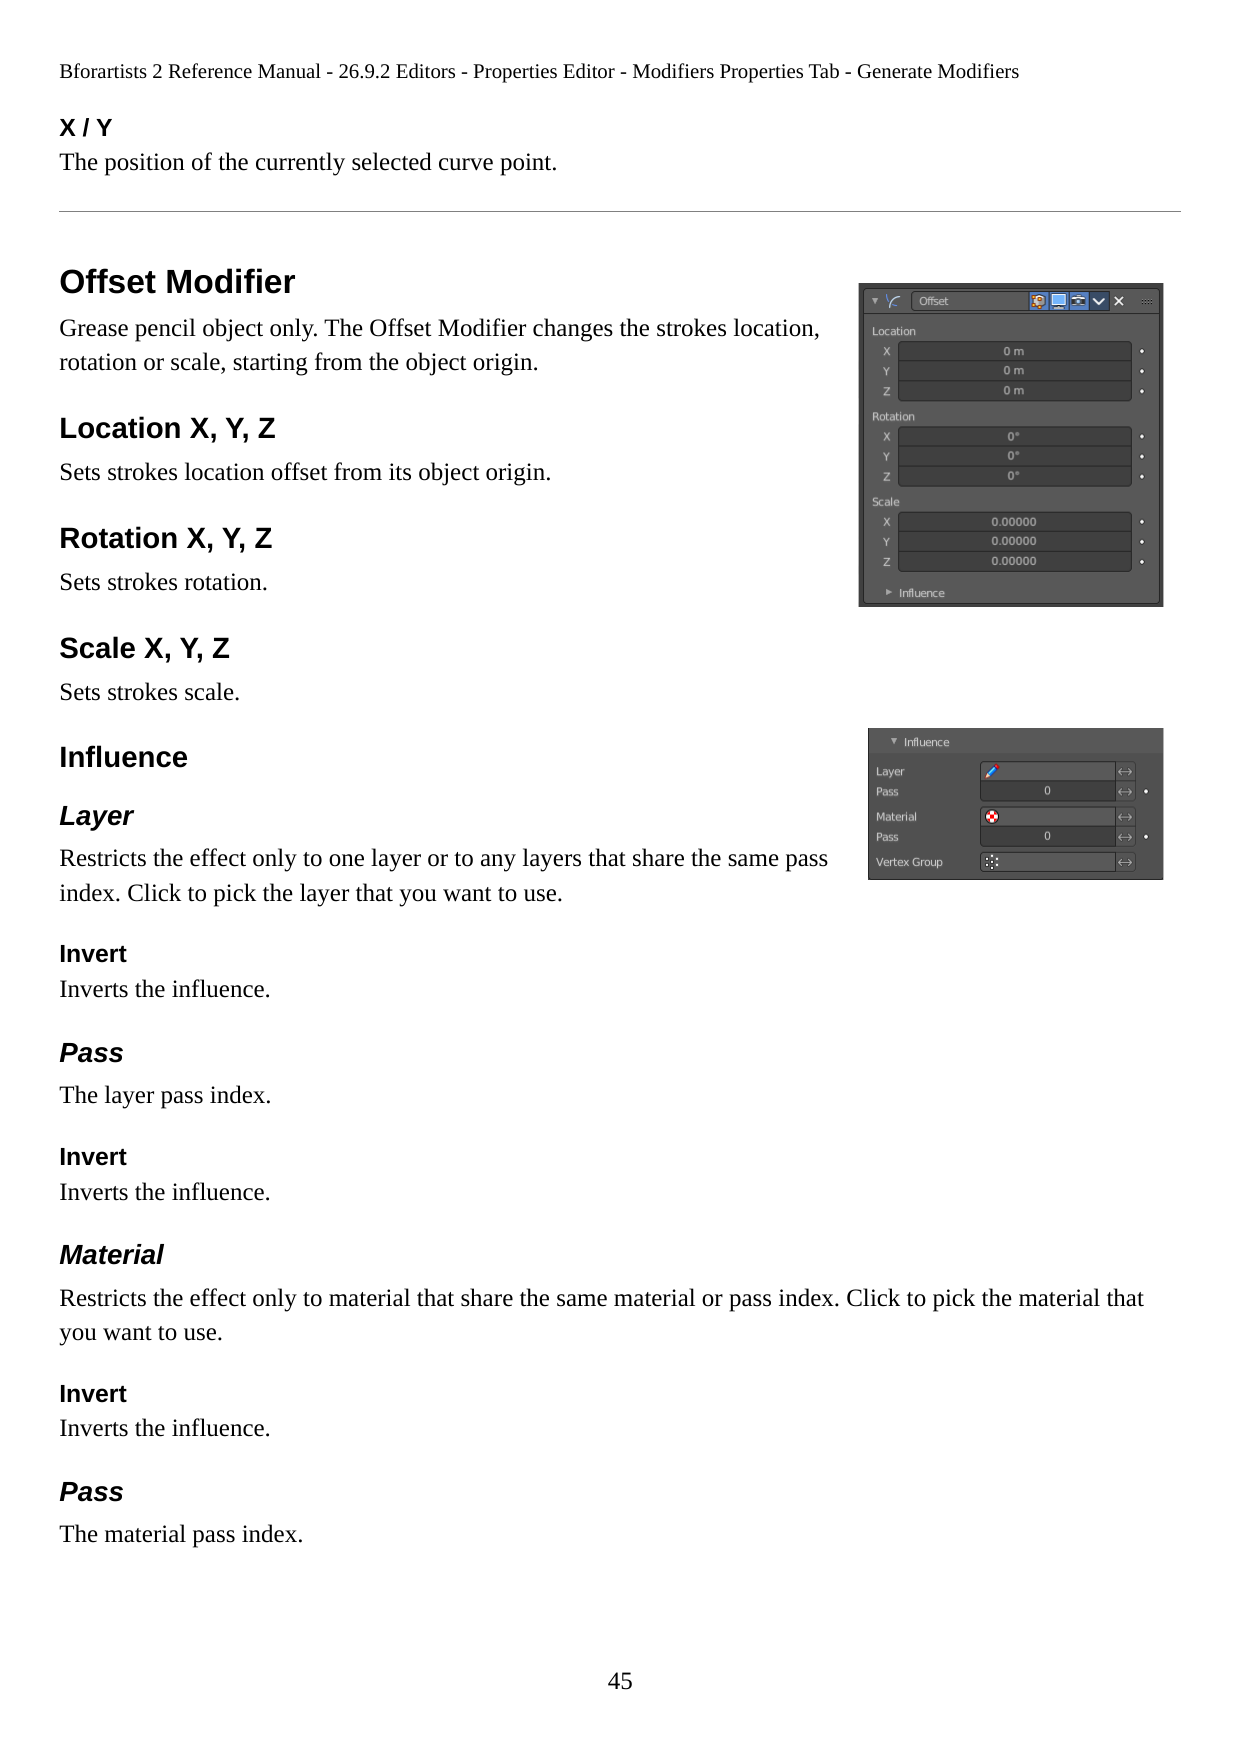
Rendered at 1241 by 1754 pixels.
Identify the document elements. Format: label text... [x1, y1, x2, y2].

subtitle Influence [59, 740, 868, 774]
subtitle Scale X, Y, Z [59, 631, 1181, 664]
text Restricts the effect only to material that share the same material or pass index. Click to pick the material that you want to use. [59, 1283, 1181, 1346]
subtitle Invert [59, 1379, 1181, 1407]
text The material pass index. [59, 1519, 1181, 1548]
subtitle Invert [59, 1142, 1181, 1170]
text The layer pass index. [59, 1080, 1181, 1109]
picture [858, 283, 1164, 607]
text Sets strokes location offset from its object origin. [59, 457, 858, 486]
subtitle [1164, 740, 1181, 774]
text [1164, 567, 1181, 596]
subtitle Pass [59, 1475, 1181, 1507]
subtitle X / Y [59, 113, 1181, 141]
text Sets strokes rotation. [59, 567, 858, 596]
text Sets strokes scale. [59, 677, 1181, 706]
subtitle [1164, 411, 1181, 444]
text Grease pencil object only. The Offset Modifier changes the strokes location, rotation or scale, starting from the object origin. [59, 313, 858, 376]
picture [868, 728, 1164, 880]
text Inverts the influence. [59, 1177, 1181, 1205]
subtitle Layer [59, 799, 868, 831]
subtitle Offset Modifier [59, 261, 1181, 300]
text Inverts the influence. [59, 1413, 1181, 1442]
subtitle [1164, 521, 1181, 554]
subtitle Location X, Y, Z [59, 411, 858, 444]
text Inverts the influence. [59, 974, 1181, 1003]
subtitle Material [59, 1238, 1181, 1270]
text The position of the currently selected curve point. [59, 147, 1181, 176]
subtitle Rotation X, Y, Z [59, 521, 858, 554]
text Restricts the effect only to one layer or to any layers that share the same pass index. Click to pick the layer that you want to use. [59, 843, 1181, 907]
subtitle [1164, 799, 1181, 831]
subtitle Pass [59, 1036, 1181, 1068]
subtitle Invert [59, 939, 1181, 968]
